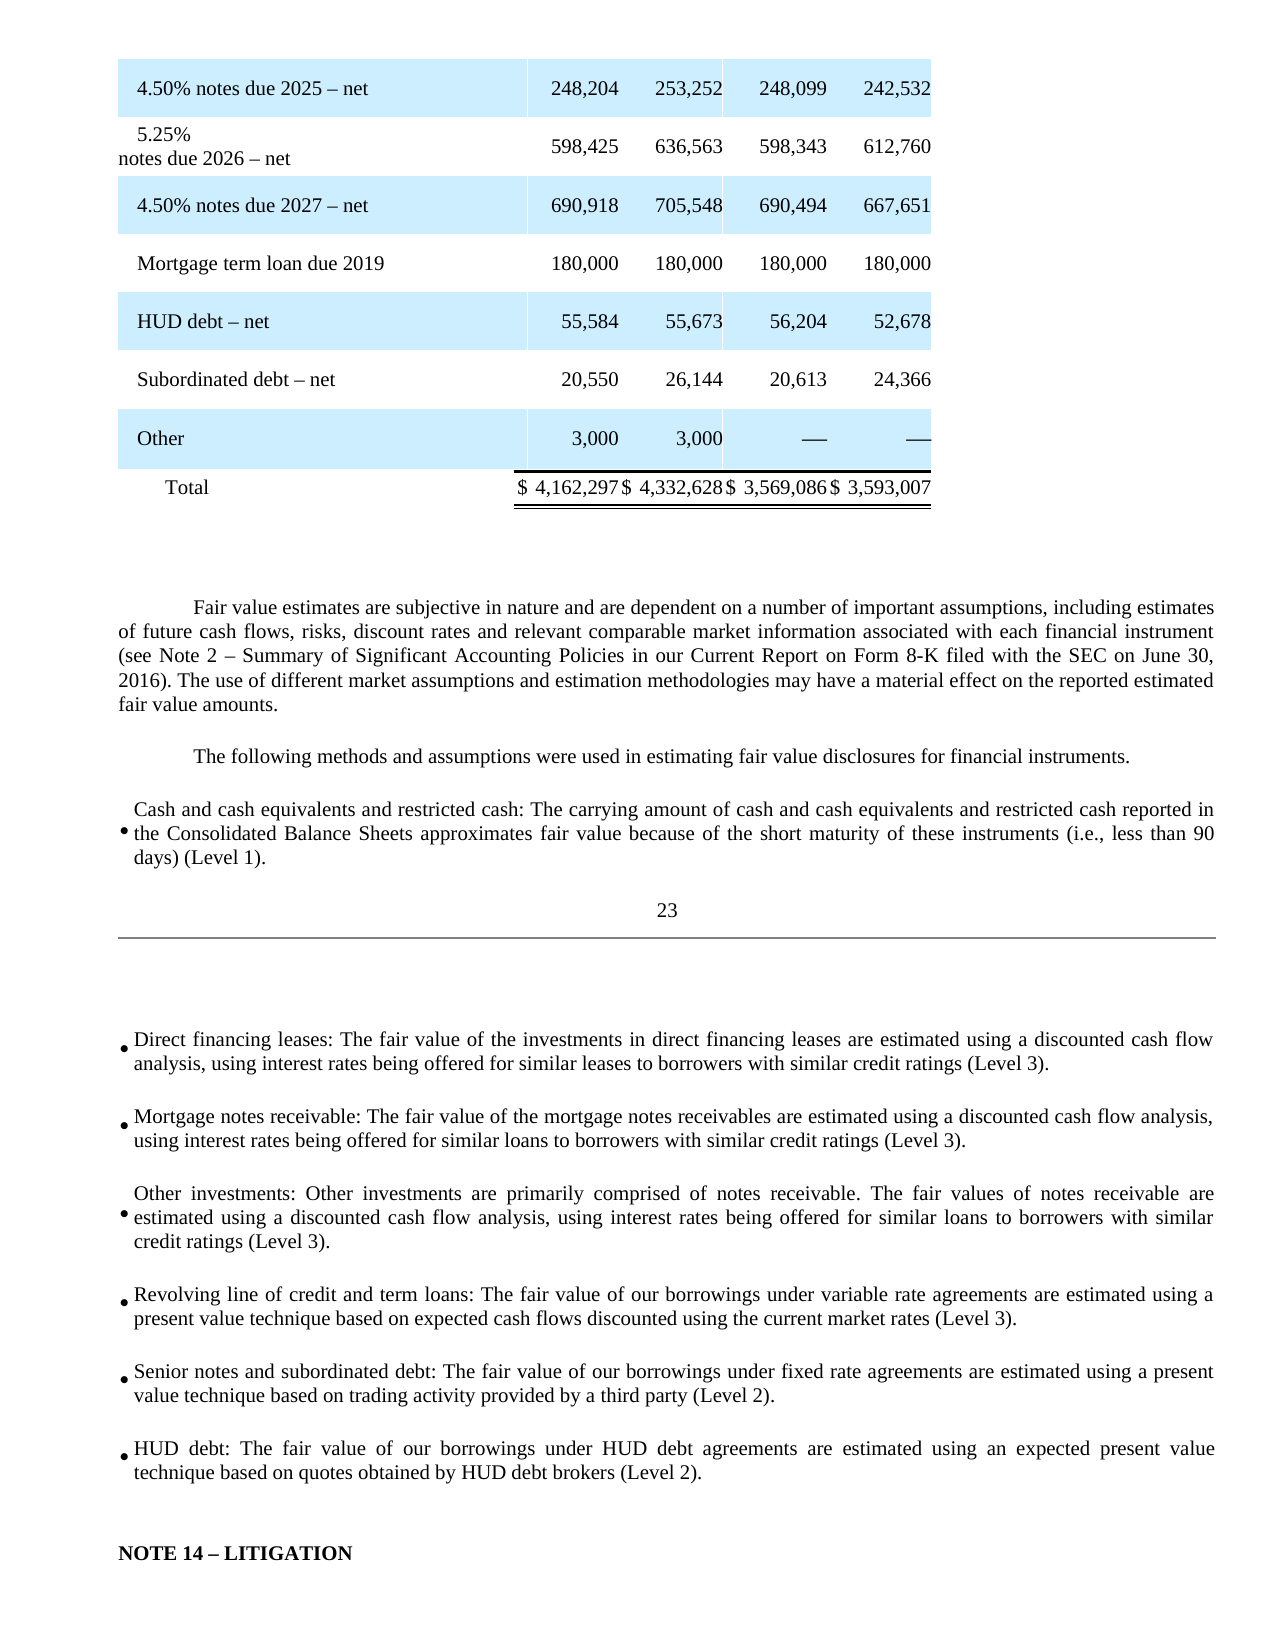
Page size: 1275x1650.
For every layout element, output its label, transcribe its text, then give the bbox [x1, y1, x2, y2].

table_cell 3,593,007 [840, 473, 931, 504]
table_cell [514, 176, 527, 234]
table_cell $ [723, 473, 736, 504]
table_cell 4.50% notes due 2025 – net [118, 59, 512, 117]
text 23 [118, 898, 1216, 922]
table_cell [723, 176, 736, 234]
table_cell [514, 234, 527, 292]
table_cell [827, 59, 840, 117]
table_cell [618, 409, 632, 469]
table_header Direct financing leases: The fair value of the investments in direct financing leases are estimated using a discounted cash flow analysis, using interest rates being offered for similar leases to borrowers with similar credit ratings (Level 3). [134, 1027, 1216, 1075]
table_cell [618, 350, 632, 408]
table_cell — [840, 409, 931, 469]
table_cell 56,204 [736, 292, 827, 350]
table_cell — [736, 409, 827, 469]
table_cell $ [514, 473, 527, 504]
table_cell Subordinated debt – net [118, 350, 512, 408]
table_cell 248,204 [528, 59, 618, 117]
table_cell [827, 409, 840, 469]
table_cell 690,918 [528, 176, 618, 234]
table_cell 690,494 [736, 176, 827, 234]
table_header Senior notes and subordinated debt: The fair value of our borrowings under fixed rate agreements are estimated using a present value technique based on trading activity provided by a third party (Level 2). [134, 1359, 1216, 1407]
table_cell 598,343 [736, 117, 827, 176]
table_cell 180,000 [736, 234, 827, 292]
table_header · [121, 1282, 134, 1330]
table_cell HUD debt – net [118, 292, 512, 350]
table_cell [514, 59, 527, 117]
table_cell [827, 292, 840, 350]
table_cell 3,000 [528, 409, 618, 469]
table_cell 242,532 [840, 59, 931, 117]
table_cell [723, 117, 736, 176]
table_cell [618, 176, 632, 234]
text Fair value estimates are subjective in nature and are dependent on a number of important assumptions, including estimates of future cash flows, risks, discount rates and relevant comparable market information associated with each financial instrument (see Note 2 – Summary of Significant Accounting Policies in our Current Report on Form 8-K filed with the SEC on June 30, 2016). The use of different market assumptions and estimation methodologies may have a material effect on the reported estimated fair value amounts. [118, 595, 1216, 716]
table_cell 55,584 [528, 292, 618, 350]
table_cell [514, 409, 527, 469]
table_header · [121, 1359, 134, 1407]
table_header Mortgage notes receivable: The fair value of the mortgage notes receivables are estimated using a discounted cash flow analysis, using interest rates being offered for similar loans to borrowers with similar credit ratings (Level 3). [134, 1104, 1216, 1152]
table_cell [514, 117, 527, 176]
table_cell $ [827, 473, 840, 504]
table_cell [723, 350, 736, 408]
table_cell [618, 117, 632, 176]
table_cell 26,144 [632, 350, 722, 408]
table_cell [723, 59, 736, 117]
table_cell [514, 350, 527, 408]
table_cell [827, 234, 840, 292]
table_cell 667,651 [840, 176, 931, 234]
table_cell 3,000 [632, 409, 722, 469]
table_cell [618, 59, 632, 117]
text NOTE 14 – LITIGATION [118, 1541, 1216, 1565]
table_cell 4,332,628 [632, 473, 722, 504]
table_cell $ [618, 473, 632, 504]
table_cell 248,099 [736, 59, 827, 117]
table_cell 705,548 [632, 176, 722, 234]
table_cell [723, 234, 736, 292]
table_header HUD debt: The fair value of our borrowings under HUD debt agreements are estimated using an expected present value technique based on quotes obtained by HUD debt brokers (Level 2). [134, 1436, 1216, 1484]
table_header · [121, 1181, 134, 1253]
table_cell 180,000 [528, 234, 618, 292]
table_header Revolving line of credit and term loans: The fair value of our borrowings under variable rate agreements are estimated using a present value technique based on expected cash flows discounted using the current market rates (Level 3). [134, 1282, 1216, 1330]
table_header Other investments: Other investments are primarily comprised of notes receivable. The fair values of notes receivable are estimated using a discounted cash flow analysis, using interest rates being offered for similar loans to borrowers with similar credit ratings (Level 3). [134, 1181, 1216, 1253]
table_cell 20,550 [528, 350, 618, 408]
table_cell [514, 292, 527, 350]
table_cell [723, 292, 736, 350]
table_header Cash and cash equivalents and restricted cash: The carrying amount of cash and cash equivalents and restricted cash reported in the Consolidated Balance Sheets approximates fair value because of the short maturity of these instruments (i.e., less than 90 days) (Level 1). [134, 797, 1216, 869]
table_cell [618, 292, 632, 350]
table_cell 4.50% notes due 2027 – net [118, 176, 512, 234]
table_header · [121, 1436, 134, 1484]
table_cell 636,563 [632, 117, 722, 176]
table_cell 612,760 [840, 117, 931, 176]
text The following methods and assumptions were used in estimating fair value disclosures for financial instruments. [118, 744, 1216, 768]
table_cell 3,569,086 [736, 473, 827, 504]
table_cell Other [118, 409, 512, 469]
table_cell 55,673 [632, 292, 722, 350]
table_cell 253,252 [632, 59, 722, 117]
table_cell [723, 409, 736, 469]
table_cell Total [118, 470, 512, 504]
table_header · [121, 1027, 134, 1075]
table_cell [827, 117, 840, 176]
table_cell 52,678 [840, 292, 931, 350]
table_cell [827, 176, 840, 234]
table_cell 20,613 [736, 350, 827, 408]
table_cell [618, 234, 632, 292]
table_cell Mortgage term loan due 2019 [118, 234, 512, 292]
table_cell 4,162,297 [528, 473, 618, 504]
table_cell 598,425 [528, 117, 618, 176]
table_cell 5.25% notes due 2026 – net [118, 117, 512, 176]
table_cell 180,000 [840, 234, 931, 292]
table_header · [121, 1104, 134, 1152]
table_header · [121, 797, 134, 869]
table_cell 24,366 [840, 350, 931, 408]
table_cell [827, 350, 840, 408]
table_cell 180,000 [632, 234, 722, 292]
